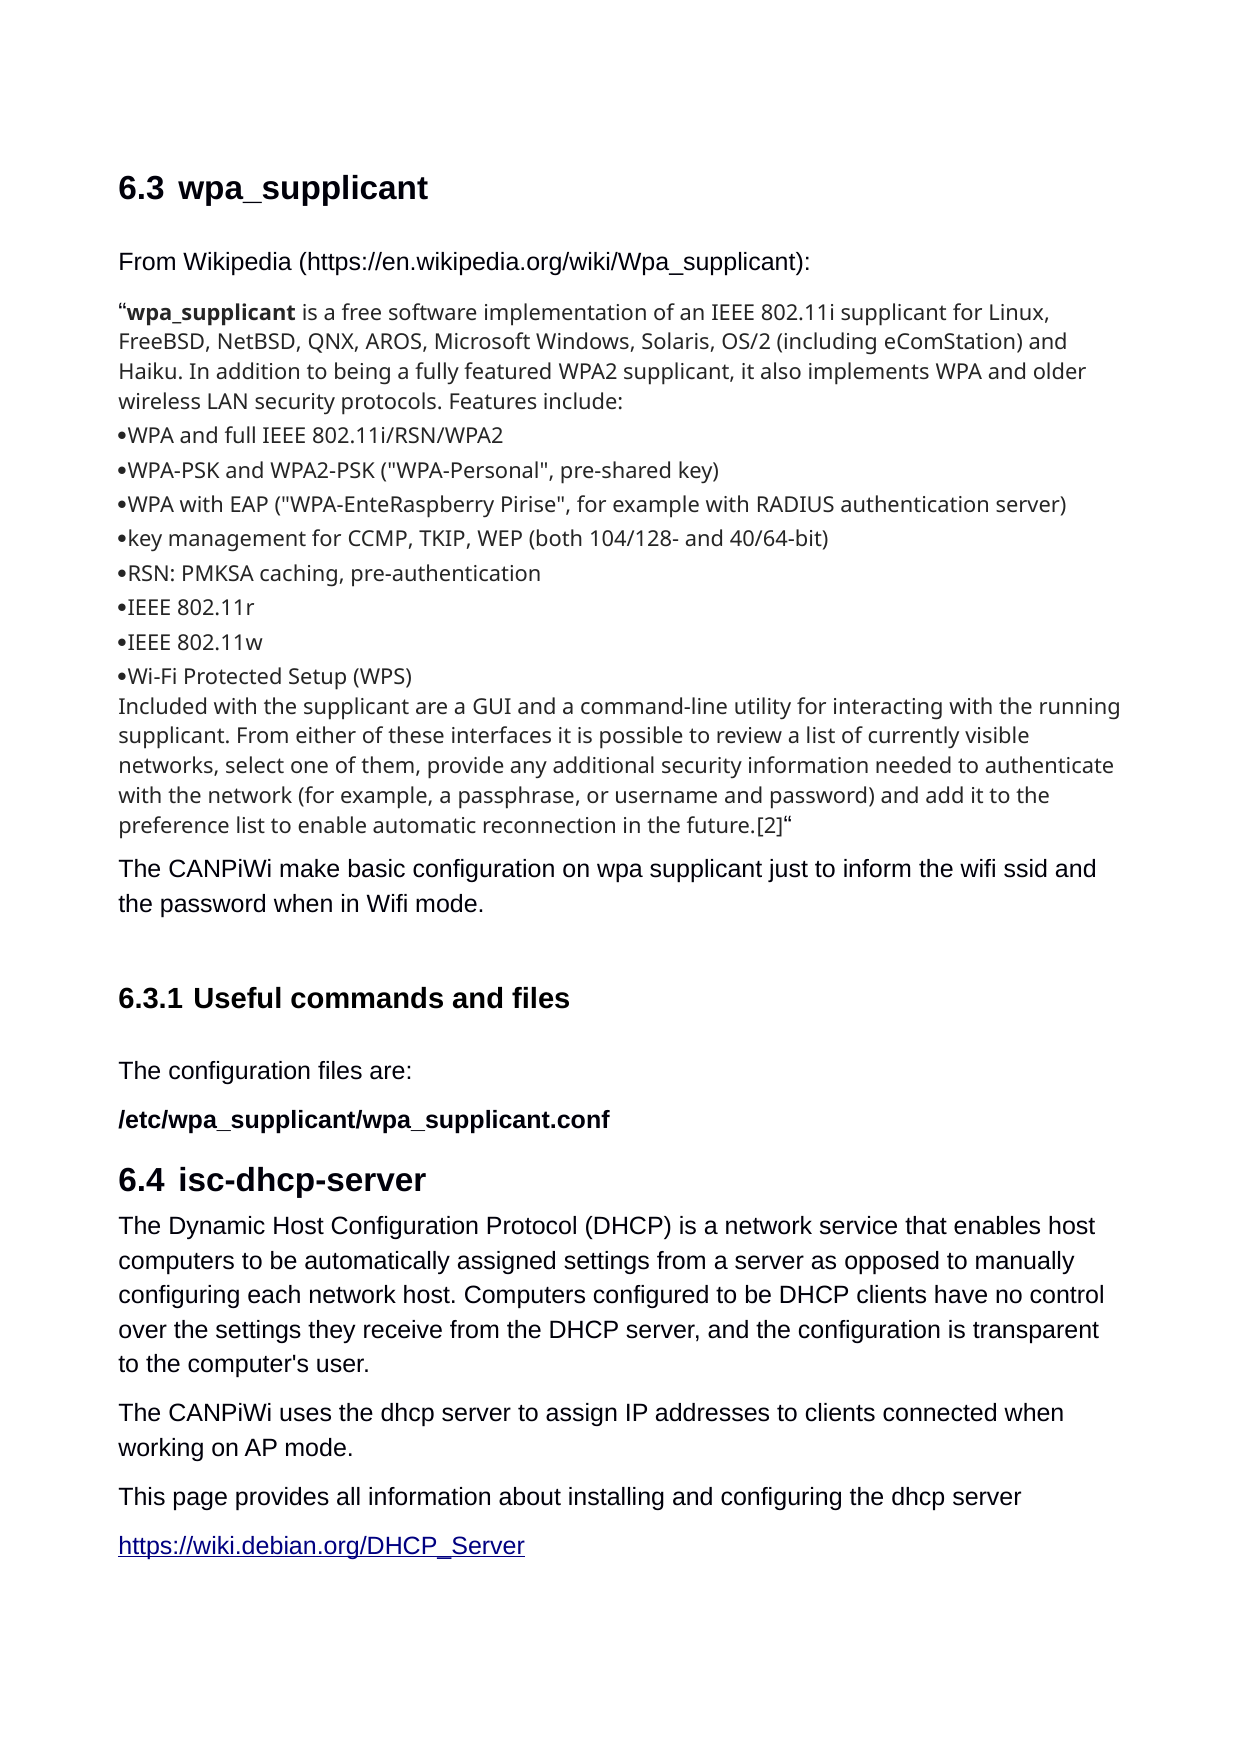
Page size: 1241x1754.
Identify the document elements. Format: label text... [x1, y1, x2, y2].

list WPA and full IEEE 802.11i/RSN/WPA2 [118, 416, 1122, 450]
subtitle wpa_supplicant [118, 168, 1122, 206]
list WPA-PSK and WPA2-PSK ("WPA-Personal", pre-shared key) [118, 450, 1122, 484]
text Included with the supplicant are a GUI and a command-line utility for interacting with the running supplicant. From either of these interfaces it is possible to review a list of currently visible networks, select one of them, provide any additional security information needed to authenticate with the network (for example, a passphrase, or username and password) and add it to the preference list to enable automatic reconnection in the future.[2]“ [118, 691, 1122, 839]
list IEEE 802.11w [118, 622, 1122, 656]
text https://wiki.debian.org/DHCP_Server [118, 1531, 1122, 1559]
text The Dynamic Host Configuration Protocol (DHCP) is a network service that enables host computers to be automatically assigned settings from a server as opposed to manually configuring each network host. Computers configured to be DHCP clients have no control over the settings they receive from the DHCP server, and the configuration is transparent to the computer's user. [118, 1211, 1122, 1378]
subtitle isc-dhcp-server [118, 1160, 1122, 1199]
list WPA with EAP ("WPA-EnteRaspberry Pirise", for example with RADIUS authentication server) [118, 484, 1122, 519]
text /etc/wpa_supplicant/wpa_supplicant.conf [118, 1105, 1122, 1134]
text This page provides all information about installing and configuring the dhcp server [118, 1482, 1122, 1510]
text The CANPiWi uses the dhcp server to assign IP addresses to clients connected when working on AP mode. [118, 1398, 1122, 1461]
list key management for CCMP, TKIP, WEP (both 104/128- and 40/64-bit) [118, 519, 1122, 553]
text The CANPiWi make basic configuration on wpa supplicant just to inform the wifi ssid and the password when in Wifi mode. [118, 854, 1122, 917]
text The configuration files are: [118, 1056, 1122, 1084]
list RSN: PMKSA caching, pre-authentication [118, 553, 1122, 587]
list IEEE 802.11r [118, 587, 1122, 622]
list Wi-Fi Protected Setup (WPS) [118, 656, 1122, 691]
text “wpa_supplicant is a free software implementation of an IEEE 802.11i supplicant for Linux, FreeBSD, NetBSD, QNX, AROS, Microsoft Windows, Solaris, OS/2 (including eComStation) and Haiku. In addition to being a fully featured WPA2 supplicant, it also implements WPA and older wireless LAN security protocols. Features include: [118, 296, 1122, 416]
subtitle Useful commands and files [118, 981, 1122, 1014]
text From Wikipedia (https://en.wikipedia.org/wiki/Wpa_supplicant): [118, 247, 1122, 276]
